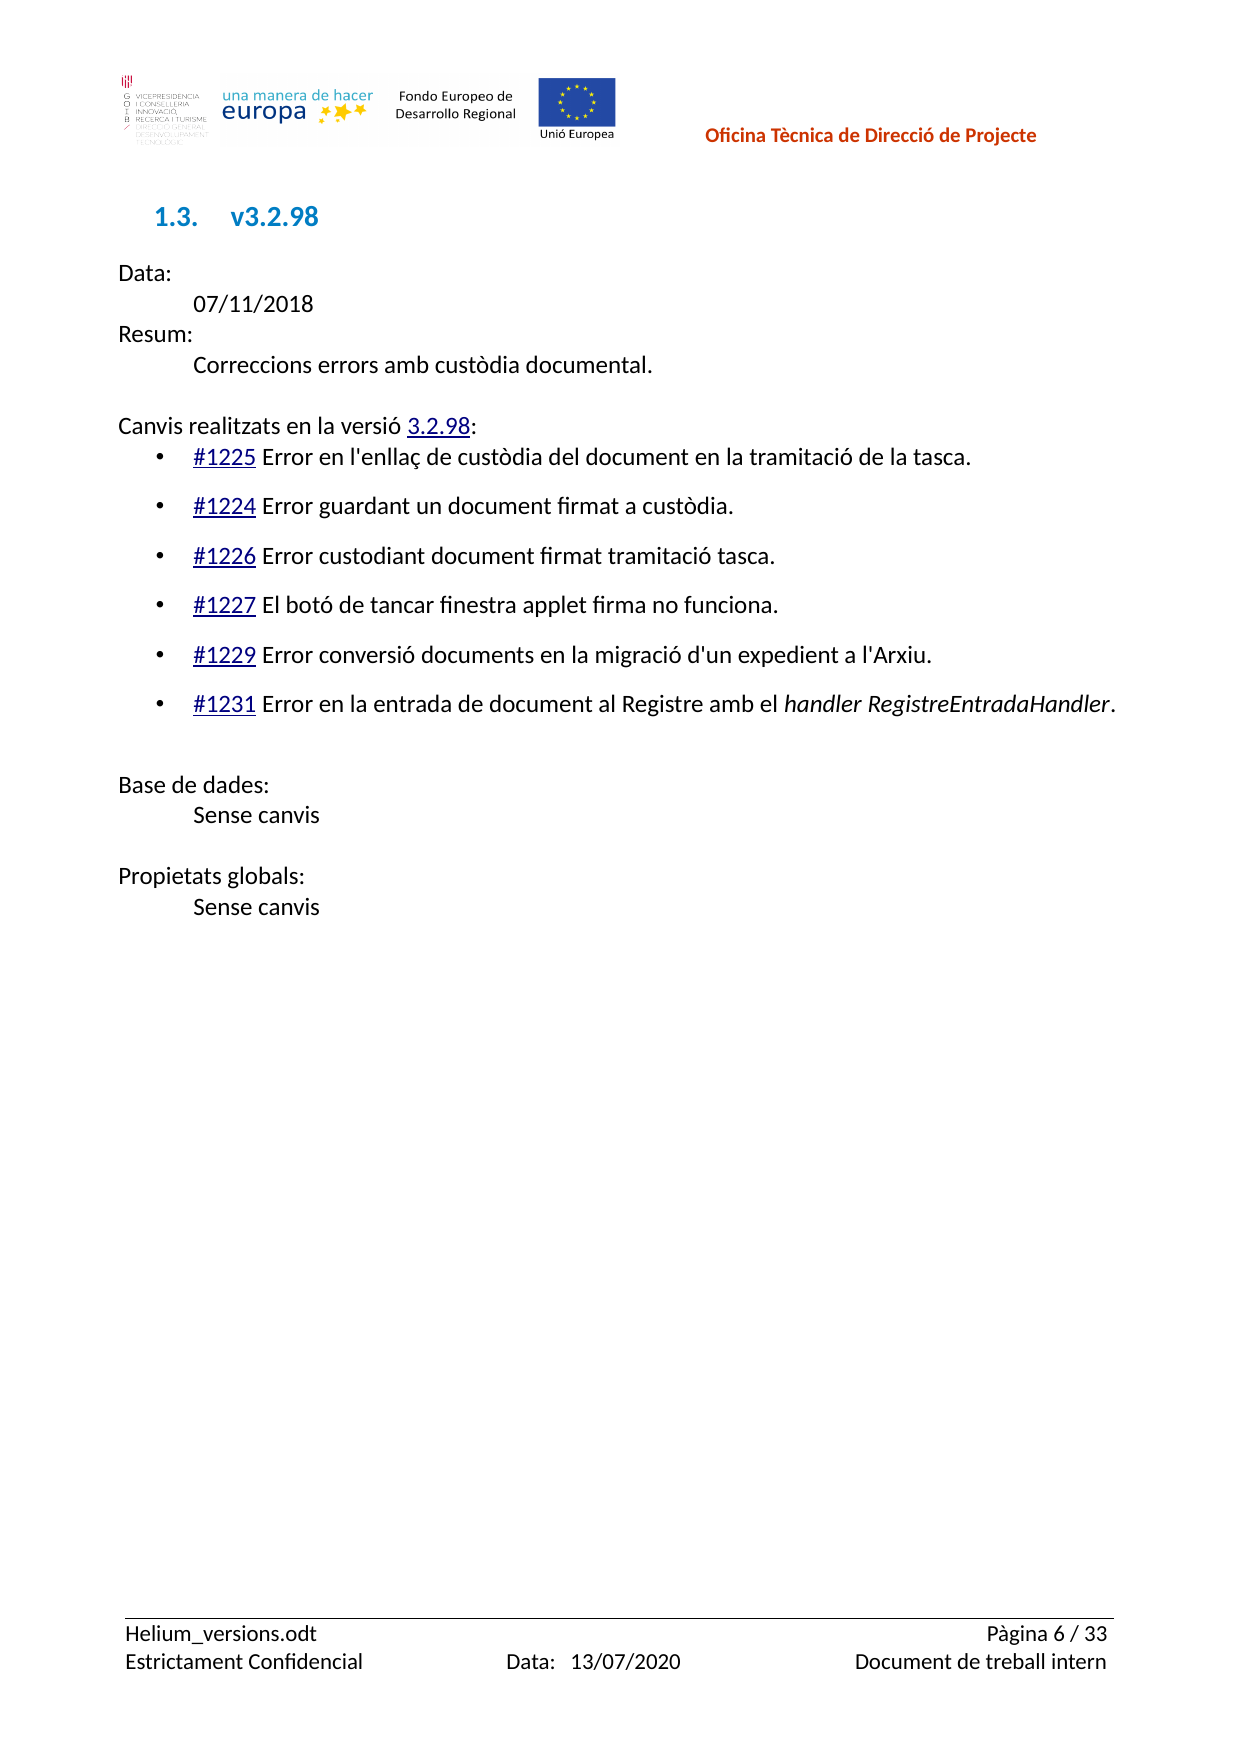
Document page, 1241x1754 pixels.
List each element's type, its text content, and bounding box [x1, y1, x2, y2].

picture [118, 73, 213, 147]
list #1229 Error conversió documents en la migració d'un expedient a l'Arxiu. [156, 639, 1122, 669]
text Base de dades: [118, 769, 1122, 799]
text 07/11/2018 [118, 288, 1122, 319]
text Correccions errors amb custòdia documental. [118, 349, 1122, 380]
text Resum: [118, 319, 1122, 349]
list #1227 El botó de tancar finestra applet firma no funciona. [156, 589, 1122, 620]
list #1231 Error en la entrada de document al Registre amb el handler RegistreEntradaHandler. [156, 689, 1122, 719]
text Propietats globals: [118, 860, 1122, 891]
text Sense canvis [118, 891, 1122, 921]
picture [219, 73, 621, 147]
text Sense canvis [118, 799, 1122, 830]
subtitle v3.2.98 [153, 198, 1122, 234]
list #1224 Error guardant un document firmat a custòdia. [156, 490, 1122, 521]
list #1226 Error custodiant document firmat tramitació tasca. [156, 540, 1122, 570]
text Canvis realitzats en la versió 3.2.98: [118, 410, 1122, 441]
text Data: [118, 258, 1122, 288]
list #1225 Error en l'enllaç de custòdia del document en la tramitació de la tasca. [156, 441, 1122, 471]
